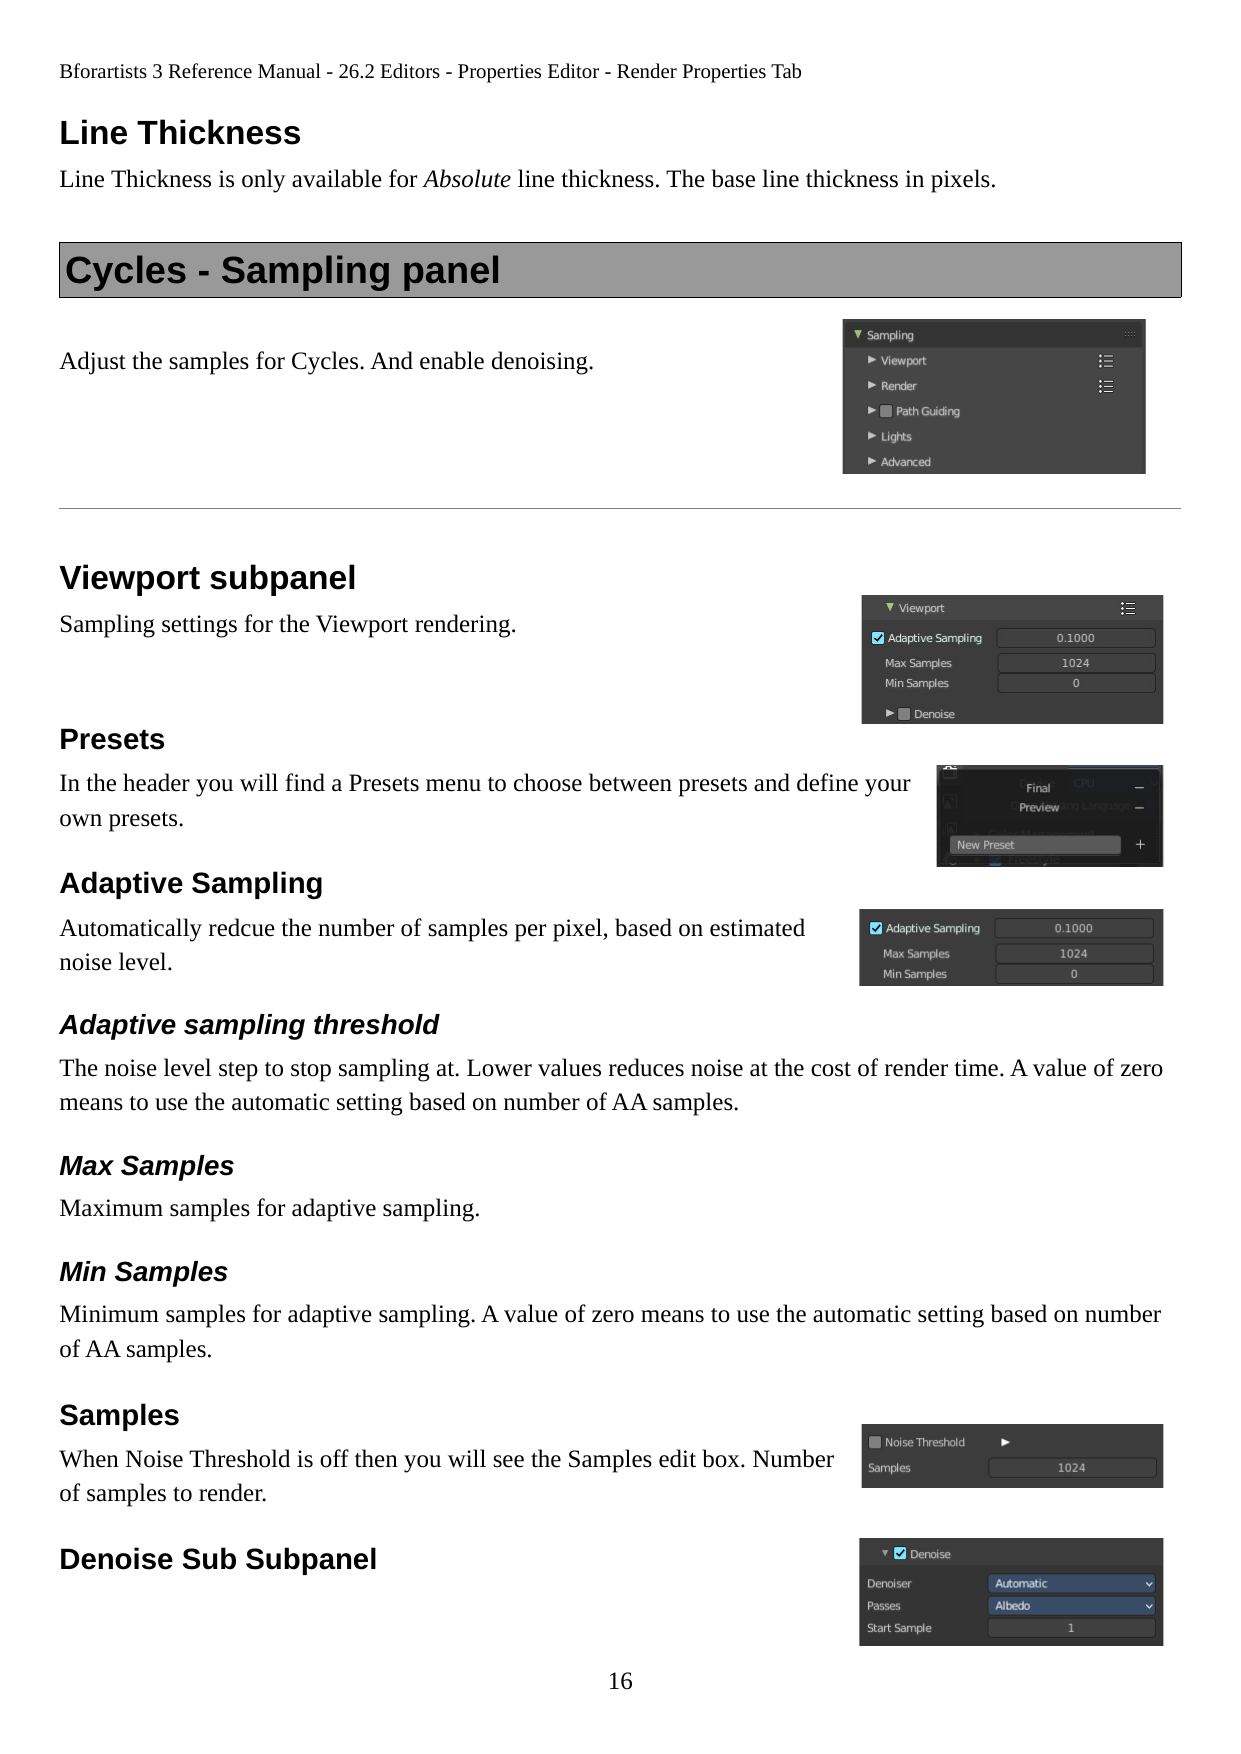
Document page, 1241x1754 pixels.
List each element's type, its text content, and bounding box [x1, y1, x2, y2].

subtitle Adaptive sampling threshold [59, 1009, 1181, 1041]
picture [842, 319, 1146, 474]
text In the header you will find a Presets menu to choose between presets and define your own presets. [59, 768, 936, 831]
subtitle Min Samples [59, 1255, 1181, 1287]
picture [859, 1538, 1164, 1646]
picture [861, 595, 1164, 724]
subtitle Samples [59, 1397, 1181, 1431]
text Maximum samples for adaptive sampling. [59, 1193, 1181, 1222]
table_header Cycles - Sampling panel [60, 243, 1181, 297]
subtitle Adaptive Sampling [59, 866, 1181, 900]
picture [936, 765, 1164, 867]
subtitle Max Samples [59, 1149, 1181, 1181]
subtitle Line Thickness [59, 113, 1181, 151]
text Minimum samples for adaptive sampling. A value of zero means to use the automatic setting based on number of AA samples. [59, 1299, 1181, 1363]
text Automatically redcue the number of samples per pixel, based on estimated noise level. [59, 913, 859, 976]
subtitle [1164, 1542, 1181, 1576]
text When Noise Threshold is off then you will see the Samples edit box. Number of samples to render. [59, 1488, 1181, 1507]
subtitle Presets [59, 722, 1181, 756]
picture [859, 909, 1164, 986]
text Adjust the samples for Cycles. And enable denoising. [59, 346, 842, 375]
subtitle Denoise Sub Subpanel [59, 1542, 859, 1576]
picture [861, 1424, 1164, 1488]
text Sampling settings for the Viewport rendering. [59, 609, 861, 638]
text The noise level step to stop sampling at. Lower values reduces noise at the cost of render time. A value of zero means to use the automatic setting based on number of AA samples. [59, 1053, 1181, 1116]
text Line Thickness is only available for Absolute line thickness. The base line thickness in pixels. [59, 164, 1181, 192]
subtitle Viewport subpanel [59, 558, 1181, 597]
